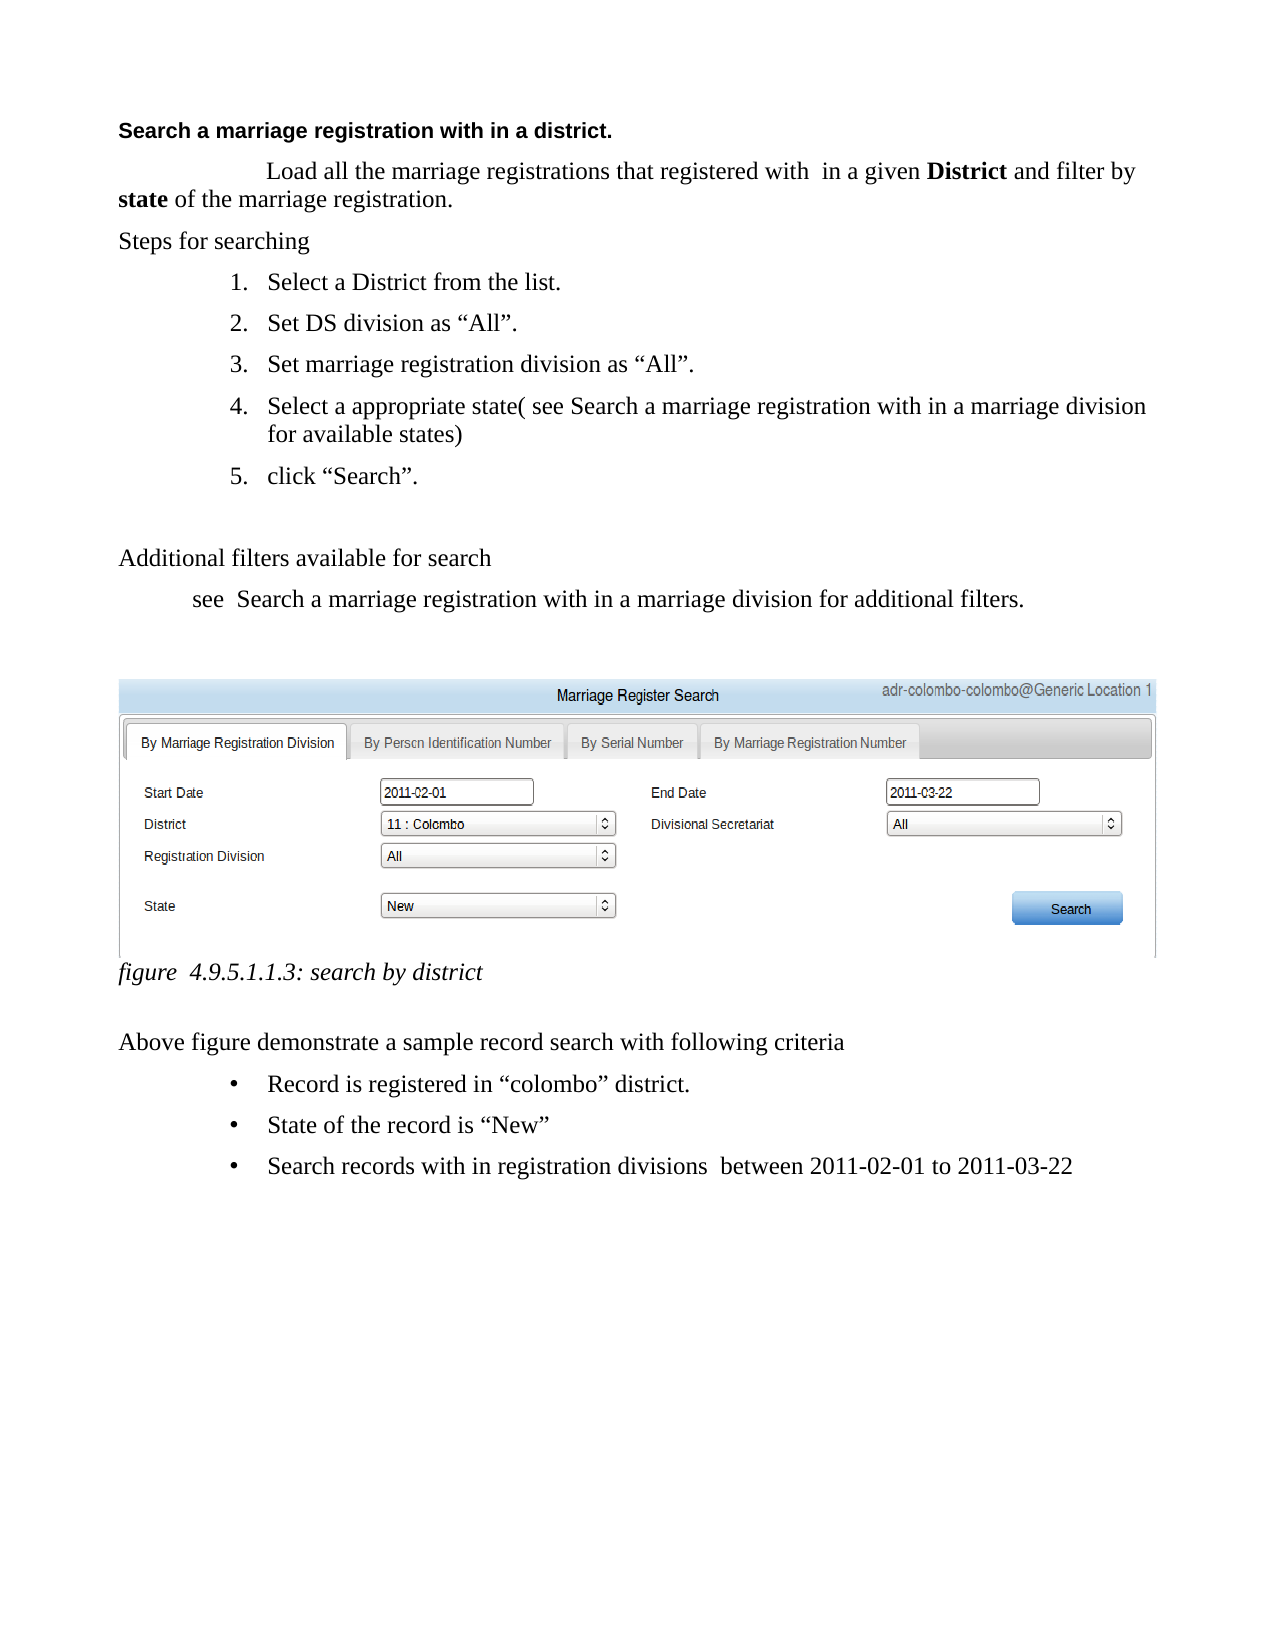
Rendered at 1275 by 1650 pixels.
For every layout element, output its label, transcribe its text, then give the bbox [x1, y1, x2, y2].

text Additional filters available for search [118, 543, 1157, 572]
list Select a District from the list. [229, 267, 1157, 296]
text figure 4.9.5.1.1.3: search by district [118, 958, 1157, 986]
list Set DS division as “All”. [229, 308, 1157, 337]
list State of the record is “New” [229, 1110, 1157, 1139]
list Set marriage registration division as “All”. [229, 349, 1157, 378]
text see Search a marriage registration with in a marriage division for additional filters. [118, 584, 1157, 613]
picture [118, 679, 1158, 958]
text Above figure demonstrate a sample record search with following criteria [118, 1027, 1157, 1056]
list Select a appropriate state( see Search a marriage registration with in a marriage division for available states) [229, 391, 1157, 448]
list Search records with in registration divisions between 2011-02-01 to 2011-03-22 [229, 1151, 1157, 1180]
text Load all the marriage registrations that registered with in a given District and filter by state of the marriage registration. [118, 156, 1157, 213]
text Steps for searching [118, 226, 1157, 254]
list Record is registered in “colombo” district. [229, 1069, 1157, 1097]
subtitle Search a marriage registration with in a district. [118, 118, 1157, 143]
list click “Search”. [229, 461, 1157, 489]
